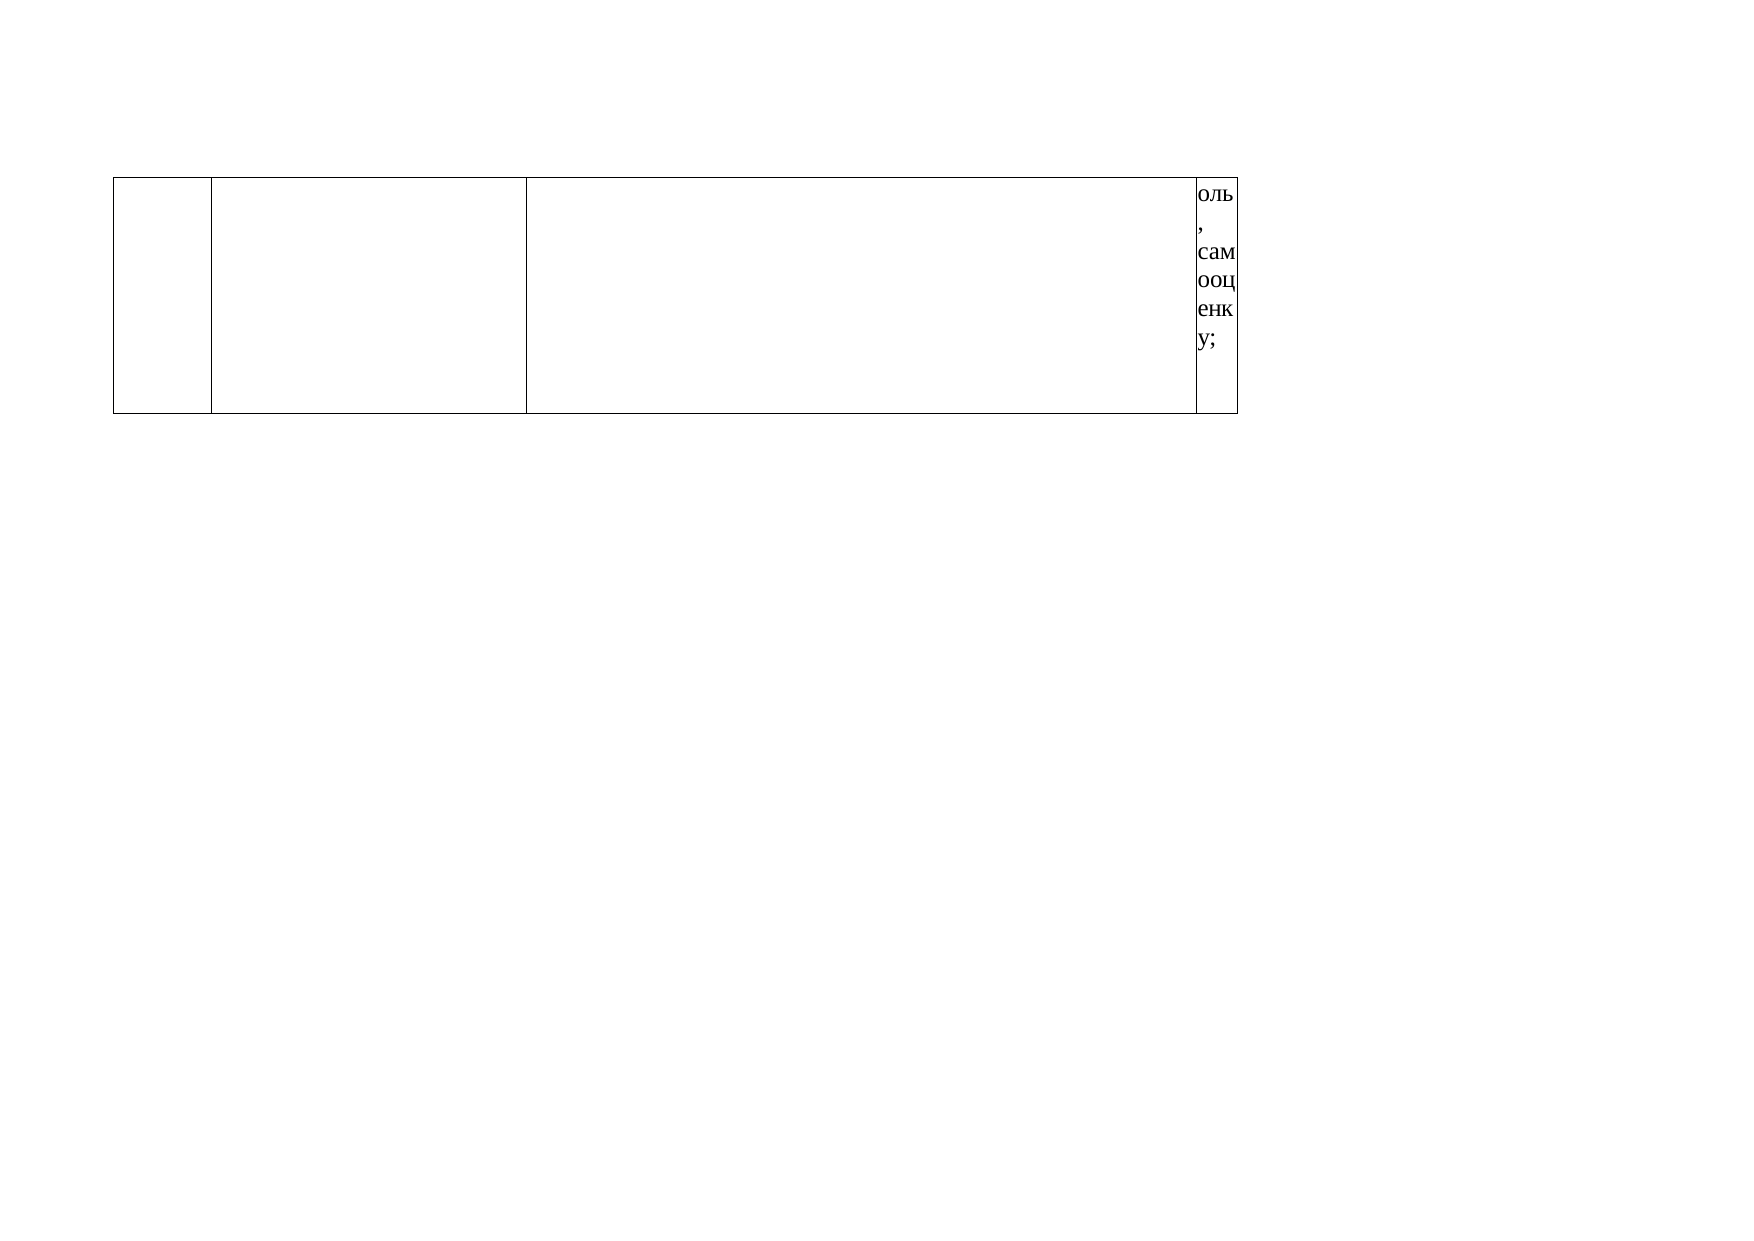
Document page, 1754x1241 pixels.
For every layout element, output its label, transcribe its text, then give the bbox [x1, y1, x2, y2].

table_cell [527, 178, 1196, 412]
table_cell [114, 178, 211, 412]
table_cell [212, 178, 526, 412]
table_cell оль, самооценку; [1197, 178, 1237, 412]
